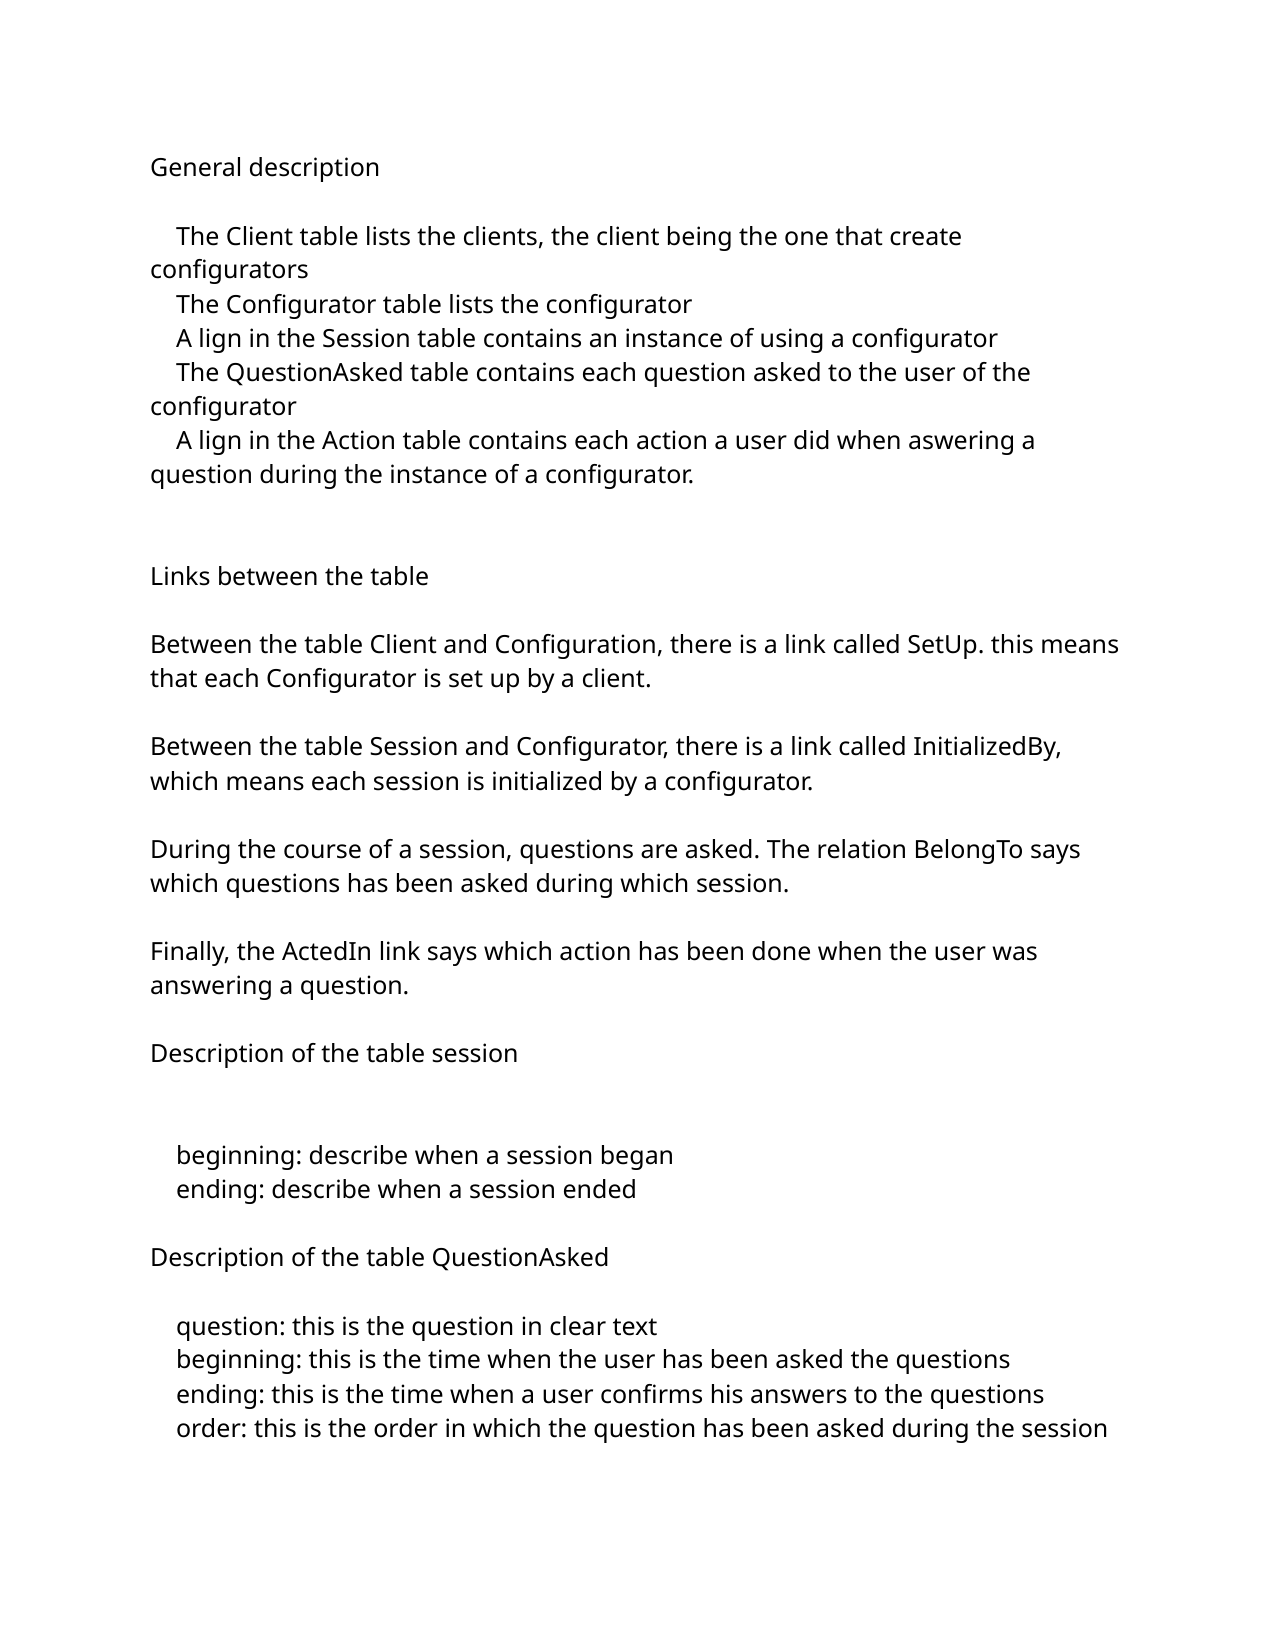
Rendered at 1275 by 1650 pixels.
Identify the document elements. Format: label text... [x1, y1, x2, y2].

text General description [150, 150, 1125, 184]
text A lign in the Session table contains an instance of using a configurator [150, 320, 1125, 354]
text The Configurator table lists the configurator [150, 286, 1125, 320]
text Between the table Client and Configuration, there is a link called SetUp. this means that each Configurator is set up by a client. [150, 627, 1125, 695]
text beginning: this is the time when the user has been asked the questions [150, 1342, 1125, 1376]
text The Client table lists the clients, the client being the one that create configurators [150, 218, 1125, 286]
text ending: this is the time when a user confirms his answers to the questions [150, 1376, 1125, 1410]
text During the course of a session, questions are asked. The relation BelongTo says which questions has been asked during which session. [150, 831, 1125, 899]
text ending: describe when a session ended [150, 1172, 1125, 1206]
text A lign in the Action table contains each action a user did when aswering a question during the instance of a configurator. [150, 422, 1125, 491]
text Links between the table [150, 559, 1125, 593]
text order: this is the order in which the question has been asked during the session [150, 1410, 1125, 1444]
text beginning: describe when a session began [150, 1138, 1125, 1172]
text Description of the table session [150, 1036, 1125, 1070]
text question: this is the question in clear text [150, 1308, 1125, 1342]
text Finally, the ActedIn link says which action has been done when the user was answering a question. [150, 933, 1125, 1002]
text Between the table Session and Configurator, there is a link called InitializedBy, which means each session is initialized by a configurator. [150, 729, 1125, 797]
text The QuestionAsked table contains each question asked to the user of the configurator [150, 354, 1125, 422]
text Description of the table QuestionAsked [150, 1240, 1125, 1274]
